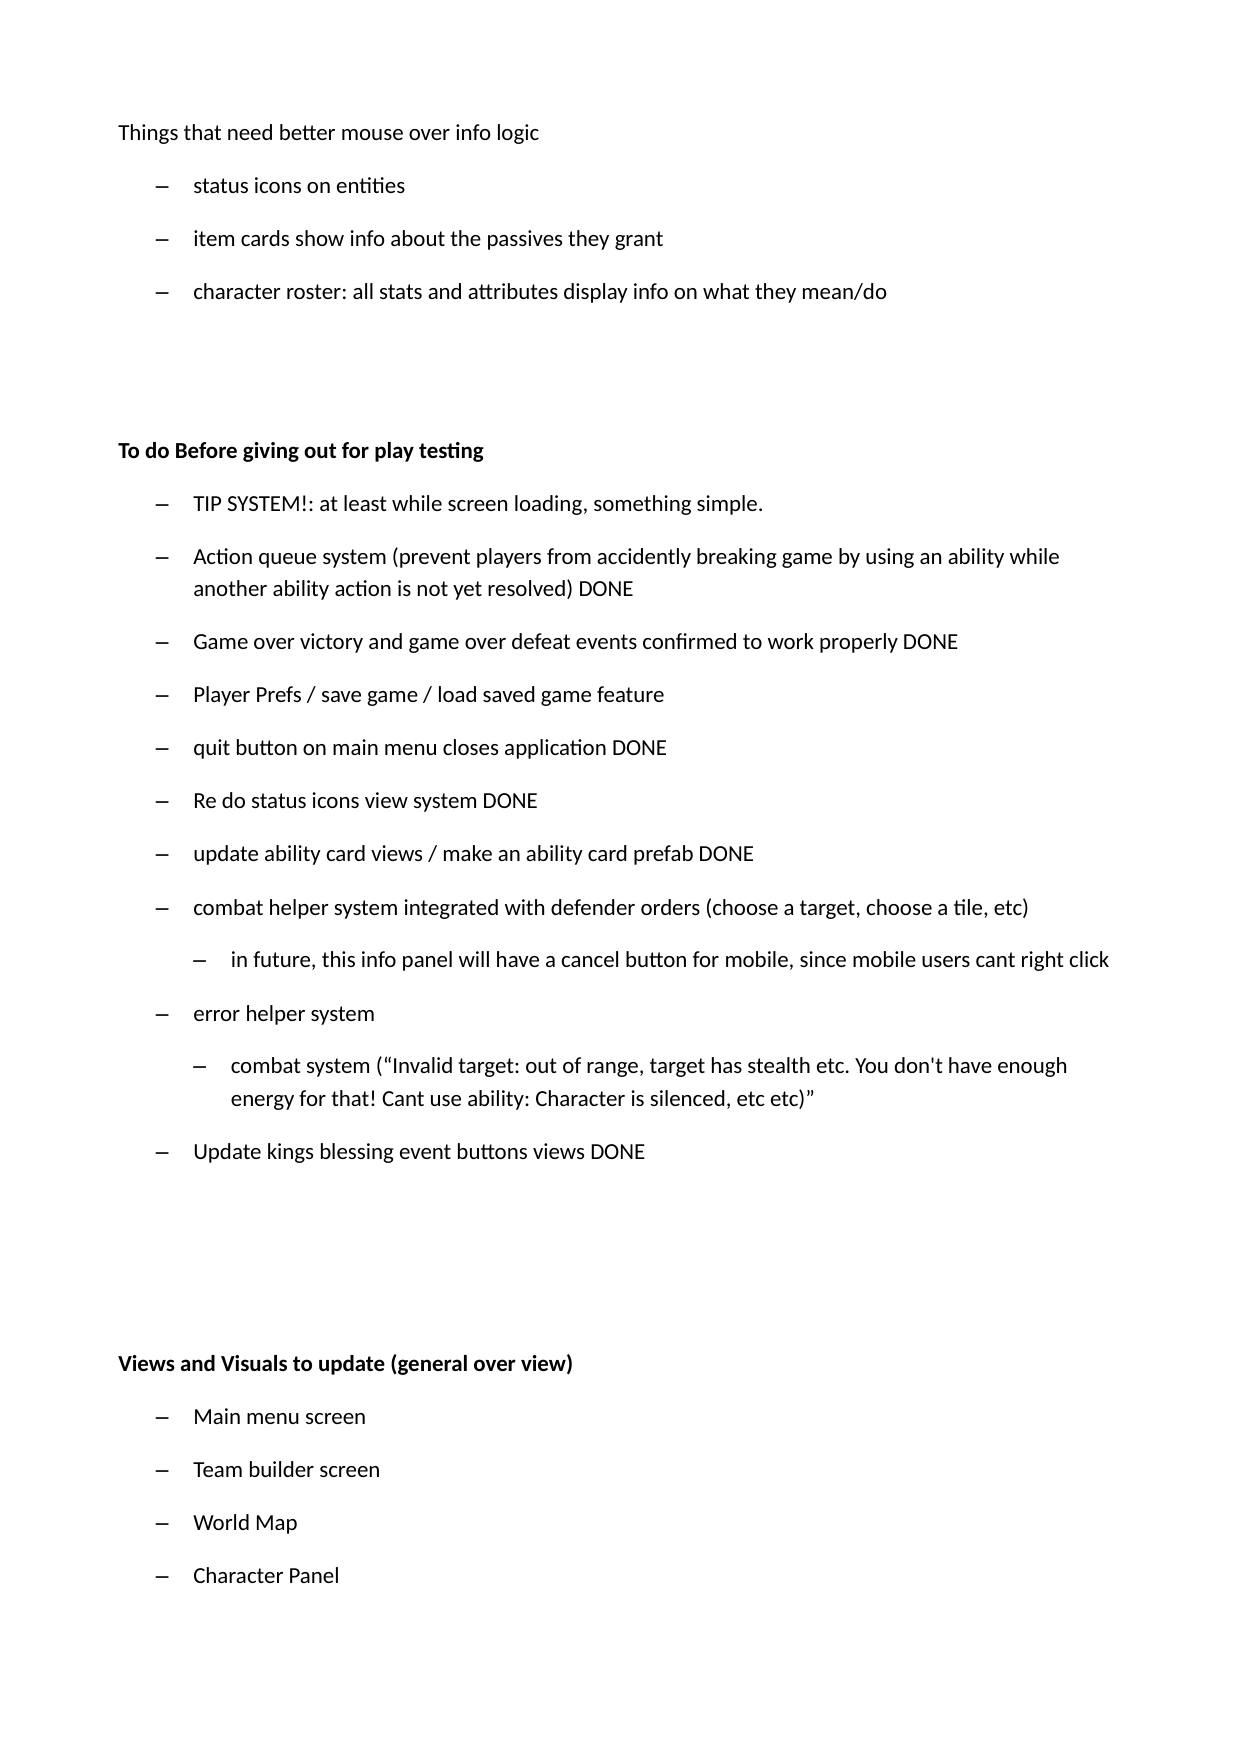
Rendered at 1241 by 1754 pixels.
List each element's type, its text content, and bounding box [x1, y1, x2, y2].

text Views and Visuals to update (general over view) [118, 1349, 1122, 1377]
text Things that need better mouse over info logic [118, 118, 1122, 146]
text To do Before giving out for play testing [118, 436, 1122, 464]
list Main menu screen [156, 1402, 1122, 1430]
list TIP SYSTEM!: at least while screen loading, something simple. [156, 489, 1122, 517]
list quit button on main menu closes application DONE [156, 733, 1122, 762]
list Team builder screen [156, 1455, 1122, 1483]
list Player Prefs / save game / load saved game feature [156, 681, 1122, 708]
list combat helper system integrated with defender orders (choose a target, choose a tile, etc) [156, 893, 1122, 921]
list Action queue system (prevent players from accidently breaking game by using an ability while another ability action is not yet resolved) DONE [156, 542, 1122, 602]
list Re do status icons view system DONE [156, 787, 1122, 814]
list Game over victory and game over defeat events confirmed to work properly DONE [156, 627, 1122, 656]
list Update kings blessing event buttons views DONE [156, 1137, 1122, 1165]
list in future, this info panel will have a cancel button for mobile, since mobile users cant right click [193, 946, 1122, 974]
list error helper system [156, 999, 1122, 1027]
list combat system (“Invalid target: out of range, target has stealth etc. You don't have enough energy for that! Cant use ability: Character is silenced, etc etc)” [193, 1052, 1122, 1112]
list World Map [156, 1508, 1122, 1536]
list character roster: all stats and attributes display info on what they mean/do [156, 277, 1122, 305]
list status icons on entities [156, 171, 1122, 199]
list update ability card views / make an ability card prefab DONE [156, 839, 1122, 868]
list Character Panel [156, 1561, 1122, 1589]
list item cards show info about the passives they grant [156, 224, 1122, 252]
